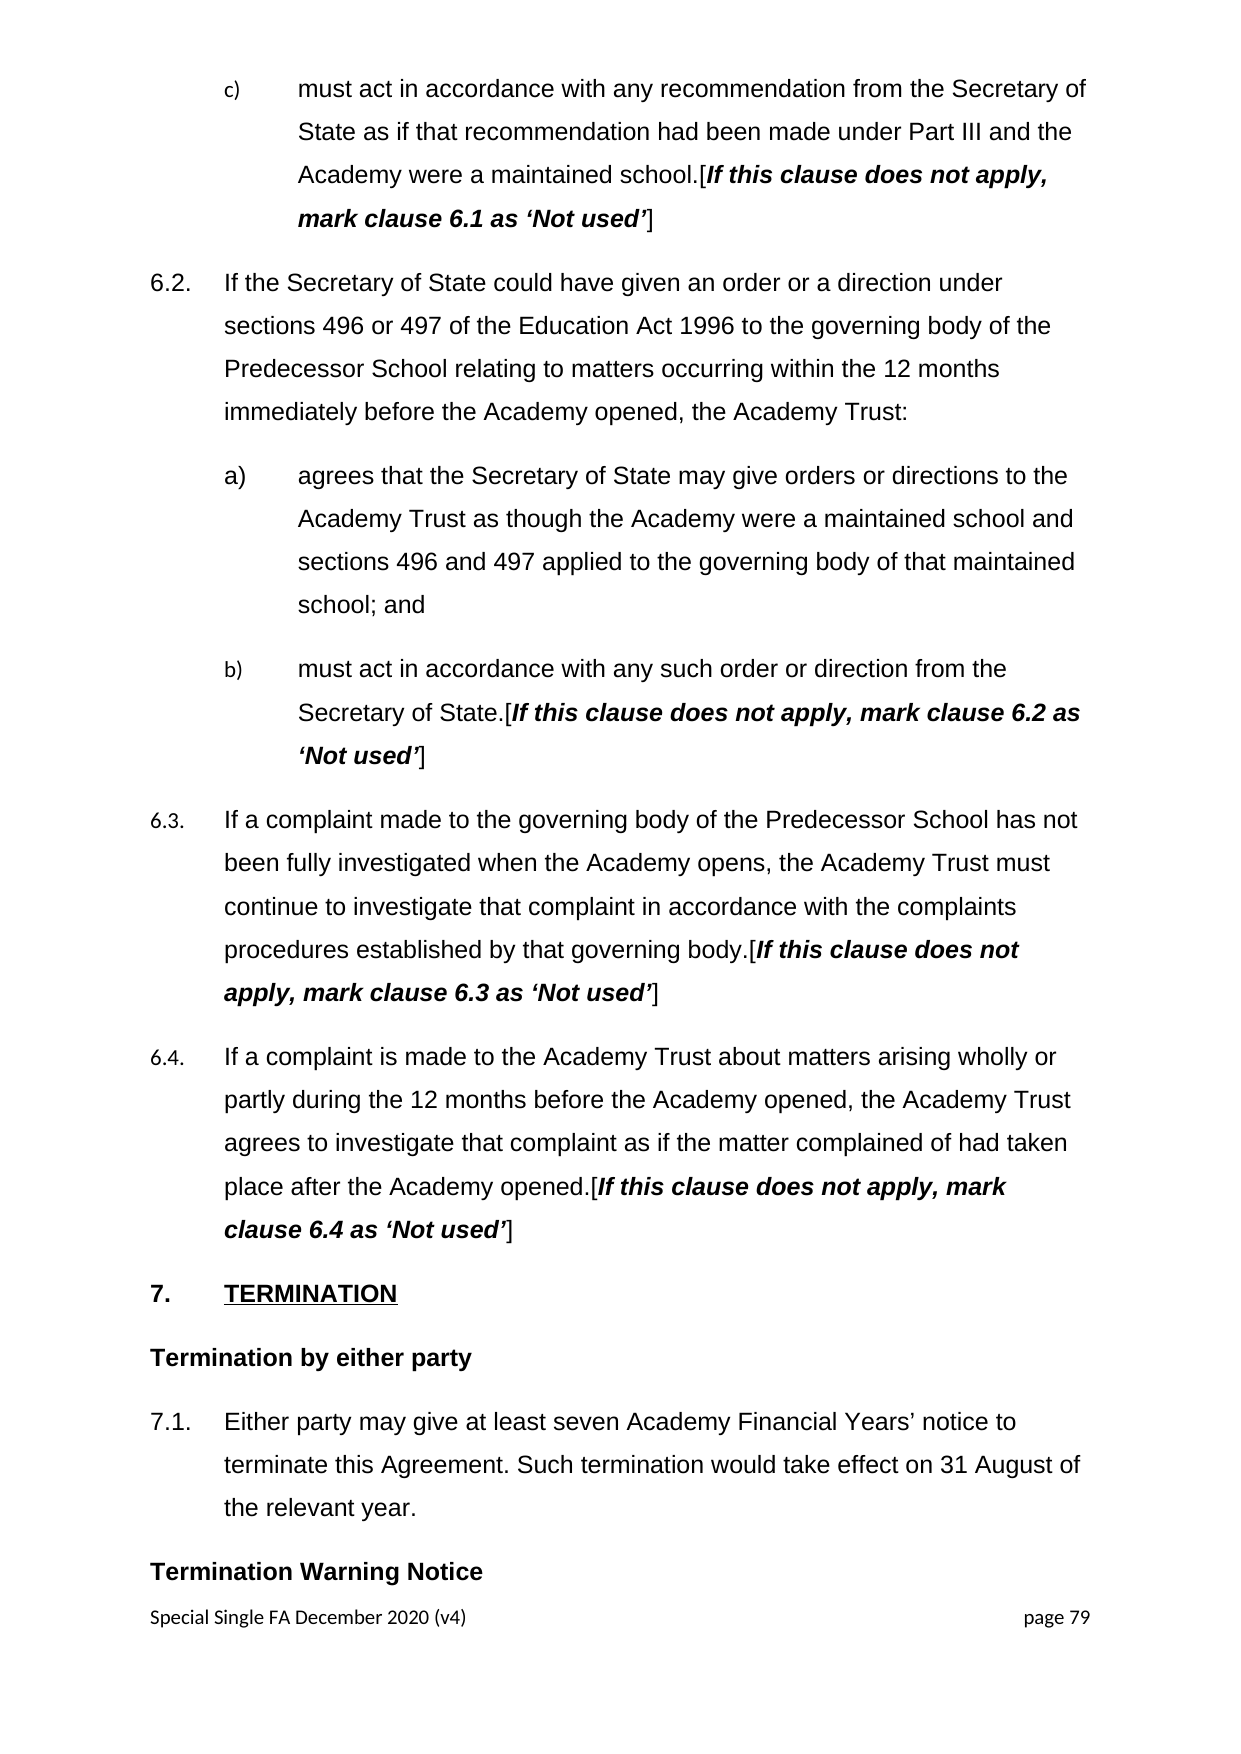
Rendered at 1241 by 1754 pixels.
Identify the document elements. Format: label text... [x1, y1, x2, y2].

list If a complaint is made to the Academy Trust about matters arising wholly or partly during the 12 months before the Academy opened, the Academy Trust agrees to investigate that complaint as if the matter complained of had taken place after the Academy opened.[If this clause does not apply, mark clause 6.4 as ‘Not used’] [150, 1042, 1090, 1243]
subtitle Termination by either party [150, 1342, 1090, 1371]
list must act in accordance with any recommendation from the Secretary of State as if that recommendation had been made under Part III and the Academy were a maintained school.[If this clause does not apply, mark clause 6.1 as ‘Not used’] [224, 74, 1090, 232]
list agrees that the Secretary of State may give orders or directions to the Academy Trust as though the Academy were a maintained school and sections 496 and 497 applied to the governing body of that maintained school; and [224, 461, 1090, 619]
subtitle Termination Warning Notice [150, 1557, 1090, 1585]
list must act in accordance with any such order or direction from the Secretary of State.[If this clause does not apply, mark clause 6.2 as ‘Not used’] [224, 654, 1090, 769]
list If the Secretary of State could have given an order or a direction under sections 496 or 497 of the Education Act 1996 to the governing body of the Predecessor School relating to matters occurring within the 12 months immediately before the Academy opened, the Academy Trust: [150, 267, 1090, 426]
list If a complaint made to the governing body of the Predecessor School has not been fully investigated when the Academy opens, the Academy Trust must continue to investigate that complaint in accordance with the complaints procedures established by that governing body.[If this clause does not apply, mark clause 6.3 as ‘Not used’] [150, 805, 1090, 1006]
list TERMINATION [150, 1278, 1090, 1307]
list Either party may give at least seven Academy Financial Years’ notice to terminate this Agreement. Such termination would take effect on 31 August of the relevant year. [150, 1406, 1090, 1521]
